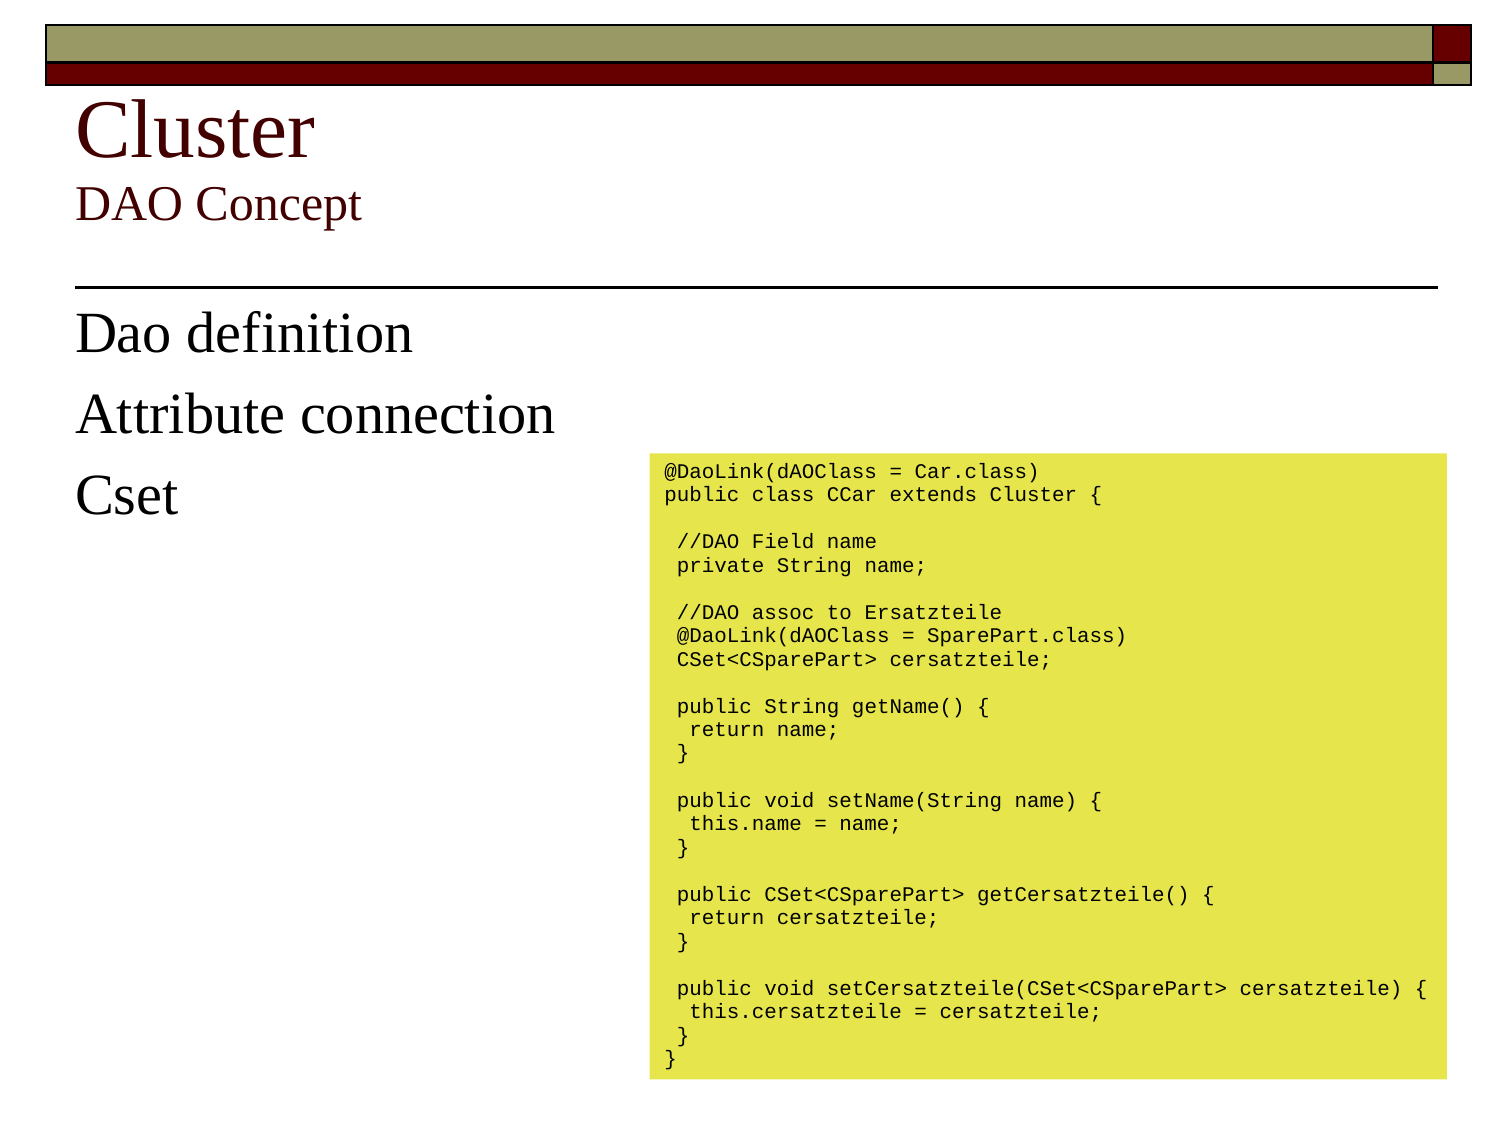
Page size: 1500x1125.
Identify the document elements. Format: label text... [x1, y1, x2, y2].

title Cluster DAO Concept [75, 39, 1426, 276]
text_box @DaoLink(dAOClass = Car.class) public class CCar extends Cluster { //DAO Field name private String name; //DAO assoc to Ersatzteile @DaoLink(dAOClass = SparePart.class) CSet<CSparePart> cersatzteile; public String getName() { return name; } public void setName(String name) { this.name = name; } public CSet<CSparePart> getCersatzteile() { return cersatzteile; } public void setCersatzteile(CSet<CSparePart> cersatzteile) { this.cersatzteile = cersatzteile; } } [649, 453, 1447, 1047]
list Dao definition Attribute connection Cset [75, 299, 1426, 1006]
